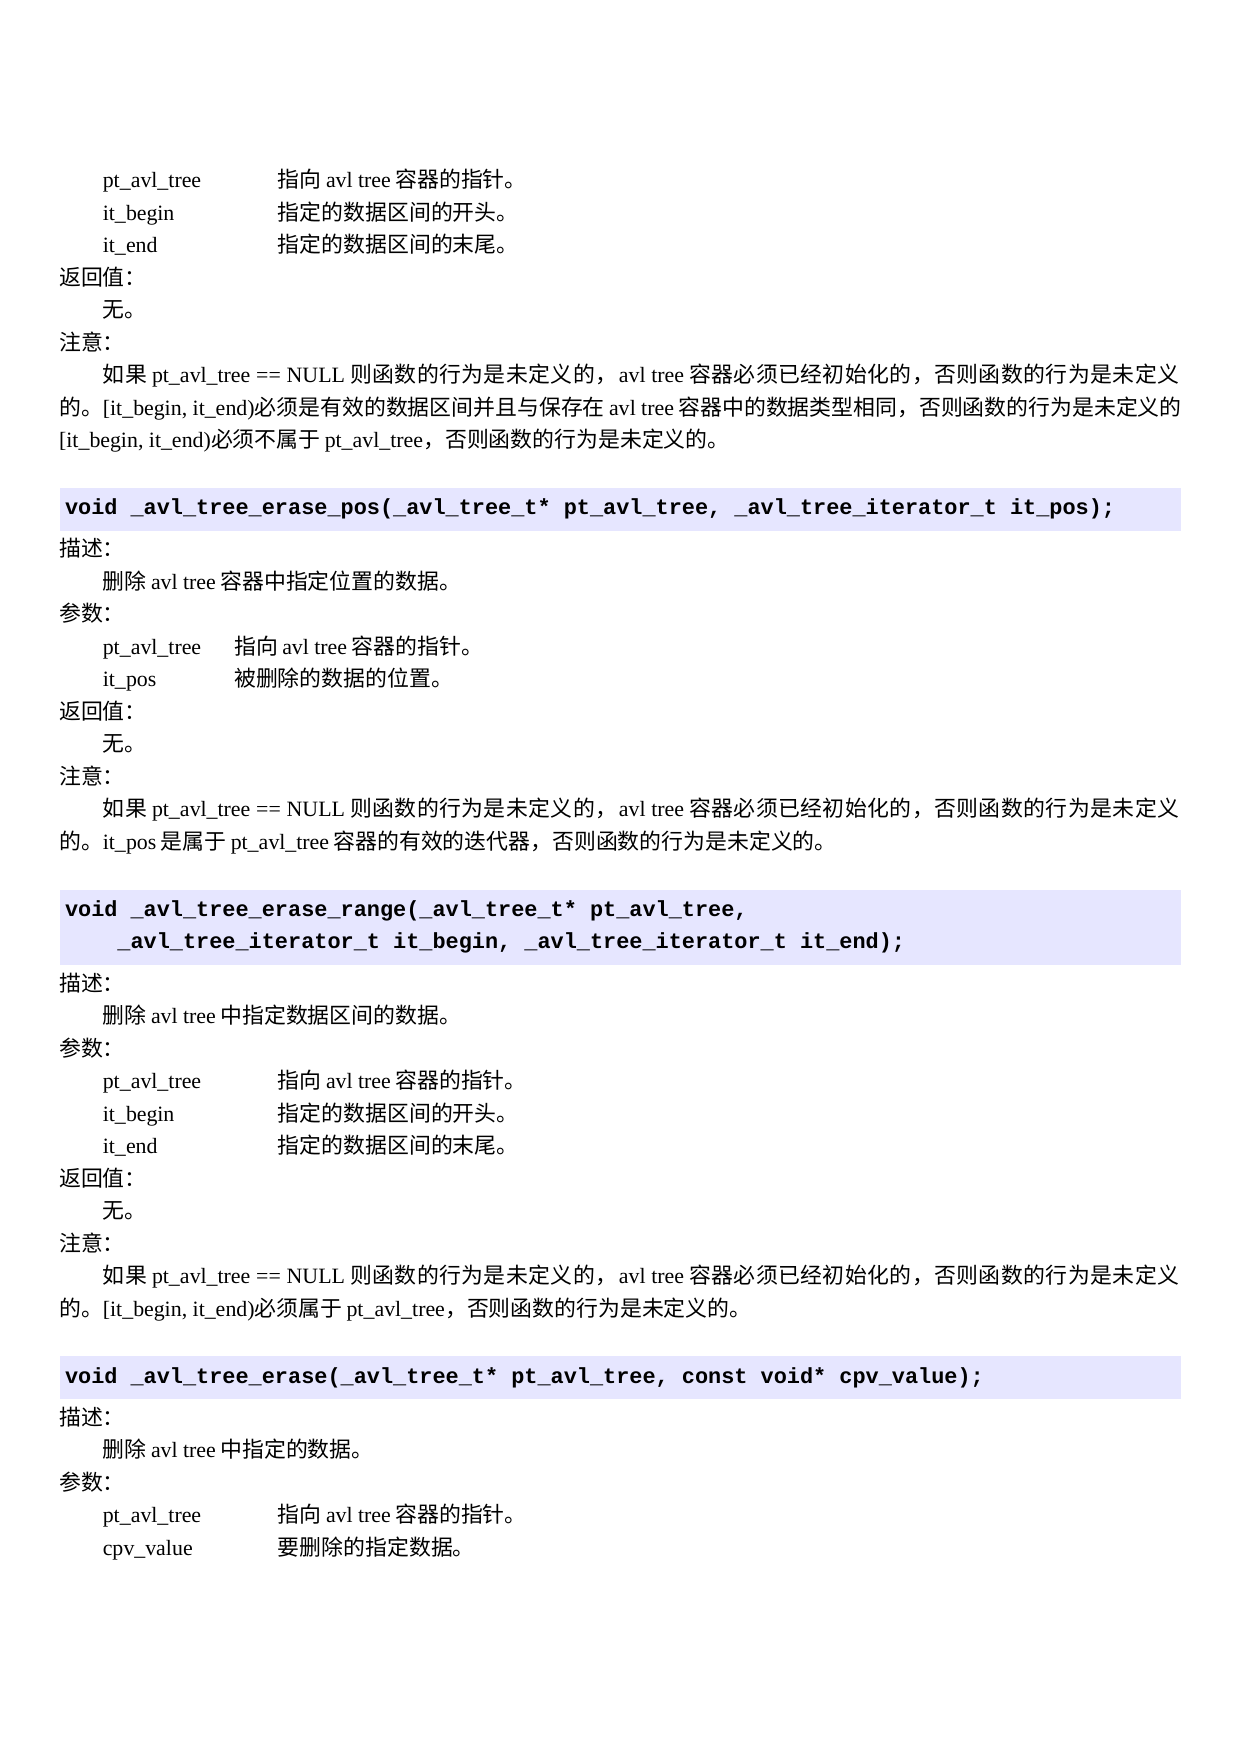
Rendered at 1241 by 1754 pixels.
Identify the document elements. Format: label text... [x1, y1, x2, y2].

text 如果pt_avl_tree == NULL则函数的行为是未定义的，avl tree容器必须已经初始化的，否则函数的行为是未定义的。[it_begin, it_end)必须是有效的数据区间并且与保存在avl tree容器中的数据类型相同，否则函数的行为是未定义的。[it_begin, it_end)必须不属于pt_avl_tree，否则函数的行为是未定义的。 [59, 357, 1181, 454]
text pt_avl_tree 指向avl tree容器的指针。 [59, 628, 1181, 661]
text 参数： [59, 596, 1181, 628]
text 注意： [59, 324, 1181, 357]
text 返回值： [59, 259, 1181, 292]
text pt_avl_tree 指向avl tree容器的指针。 [59, 1063, 1181, 1095]
text 返回值： [59, 1160, 1181, 1193]
text it_end 指定的数据区间的末尾。 [59, 227, 1181, 259]
text 如果pt_avl_tree == NULL则函数的行为是未定义的，avl tree容器必须已经初始化的，否则函数的行为是未定义的。it_pos是属于pt_avl_tree容器的有效的迭代器，否则函数的行为是未定义的。 [59, 791, 1181, 856]
text it_begin 指定的数据区间的开头。 [59, 194, 1181, 227]
text 参数： [59, 1464, 1181, 1497]
text 无。 [59, 1193, 1181, 1225]
text 无。 [59, 726, 1181, 758]
text 如果pt_avl_tree == NULL则函数的行为是未定义的，avl tree容器必须已经初始化的，否则函数的行为是未定义的。[it_begin, it_end)必须属于pt_avl_tree，否则函数的行为是未定义的。 [59, 1258, 1181, 1323]
text 删除avl tree中指定的数据。 [59, 1432, 1181, 1464]
table_header void _avl_tree_erase_range(_avl_tree_t* pt_avl_tree, _avl_tree_iterator_t it_begin, _avl_tree_iterator_t it_end); [60, 890, 1181, 965]
text pt_avl_tree 指向avl tree容器的指针。 [59, 162, 1181, 194]
text it_begin 指定的数据区间的开头。 [59, 1095, 1181, 1128]
text 注意： [59, 1225, 1181, 1258]
text 描述： [59, 1400, 1181, 1432]
table_header void _avl_tree_erase(_avl_tree_t* pt_avl_tree, const void* cpv_value); [60, 1356, 1181, 1399]
text it_pos 被删除的数据的位置。 [59, 661, 1181, 693]
text pt_avl_tree 指向avl tree容器的指针。 [59, 1497, 1181, 1529]
text 删除avl tree中指定数据区间的数据。 [59, 998, 1181, 1030]
table_header void _avl_tree_erase_pos(_avl_tree_t* pt_avl_tree, _avl_tree_iterator_t it_pos); [60, 488, 1181, 531]
text 描述： [59, 966, 1181, 998]
text 注意： [59, 758, 1181, 791]
text 返回值： [59, 693, 1181, 726]
text 无。 [59, 292, 1181, 324]
text it_end 指定的数据区间的末尾。 [59, 1128, 1181, 1160]
text 参数： [59, 1030, 1181, 1063]
text 描述： [59, 532, 1181, 563]
text cpv_value 要删除的指定数据。 [59, 1529, 1181, 1562]
text 删除avl tree容器中指定位置的数据。 [59, 563, 1181, 596]
